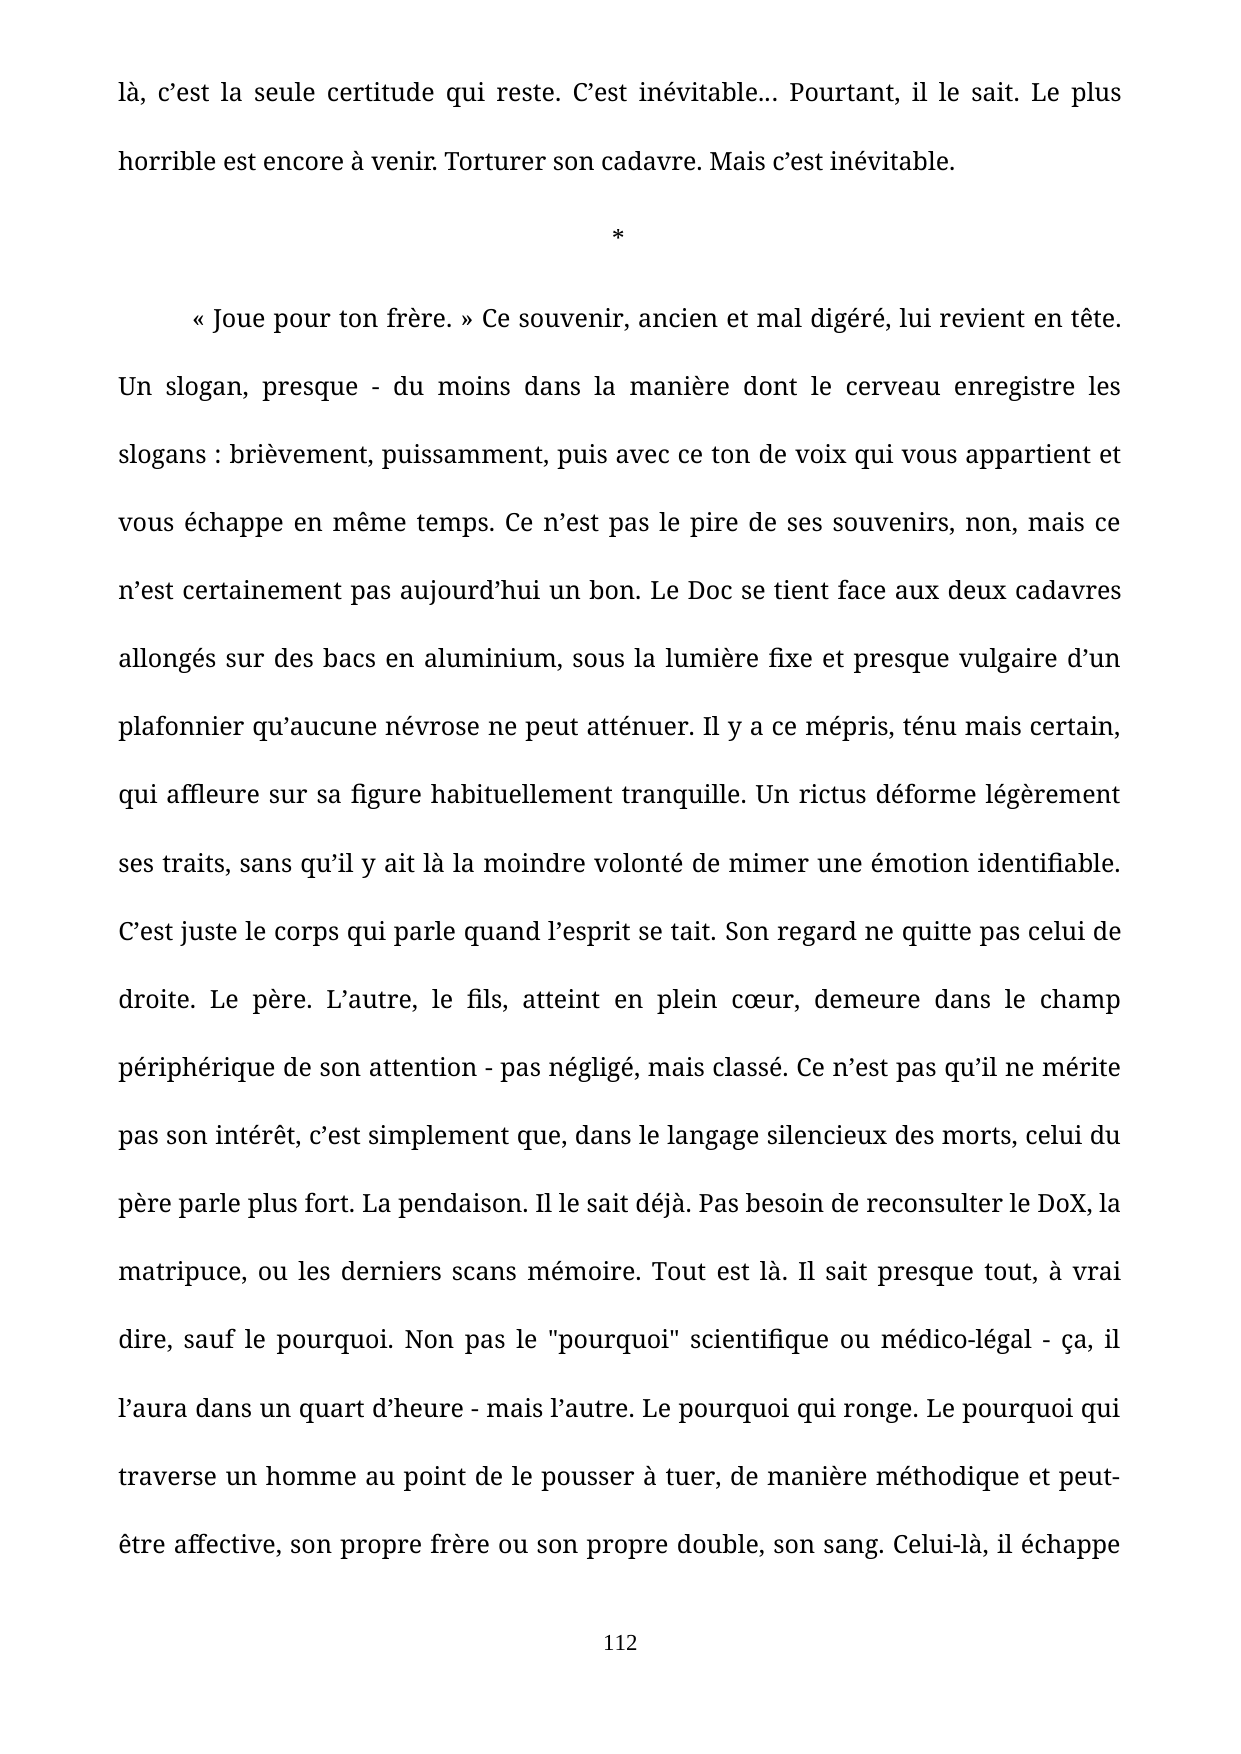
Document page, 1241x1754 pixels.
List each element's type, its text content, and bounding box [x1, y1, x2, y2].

text * [118, 222, 1118, 256]
text « Joue pour ton frère. » Ce souvenir, ancien et mal digéré, lui revient en tête. Un slogan, presque - du moins dans la manière dont le cerveau enregistre les slogans : brièvement, puissamment, puis avec ce ton de voix qui vous appartient et vous échappe en même temps. Ce n’est pas le pire de ses souvenirs, non, mais ce n’est certainement pas aujourd’hui un bon. Le Doc se tient face aux deux cadavres allongés sur des bacs en aluminium, sous la lumière fixe et presque vulgaire d’un plafonnier qu’aucune névrose ne peut atténuer. Il y a ce mépris, ténu mais certain, qui affleure sur sa figure habituellement tranquille. Un rictus déforme légèrement ses traits, sans qu’il y ait là la moindre volonté de mimer une émotion identifiable. C’est juste le corps qui parle quand l’esprit se tait. Son regard ne quitte pas celui de droite. Le père. L’autre, le fils, atteint en plein cœur, demeure dans le champ périphérique de son attention - pas négligé, mais classé. Ce n’est pas qu’il ne mérite pas son intérêt, c’est simplement que, dans le langage silencieux des morts, celui du père parle plus fort. La pendaison. Il le sait déjà. Pas besoin de reconsulter le DoX, la matripuce, ou les derniers scans mémoire. Tout est là. Il sait presque tout, à vrai dire, sauf le pourquoi. Non pas le "pourquoi" scientifique ou médico-légal - ça, il l’aura dans un quart d’heure - mais l’autre. Le pourquoi qui ronge. Le pourquoi qui traverse un homme au point de le pousser à tuer, de manière méthodique et peut-être affective, son propre frère ou son propre double, son sang. Celui-là, il échappe [118, 300, 1122, 1561]
text là, c’est la seule certitude qui reste. C’est inévitable... Pourtant, il le sait. Le plus horrible est encore à venir. Torturer son cadavre. Mais c’est inévitable. [118, 75, 1122, 177]
